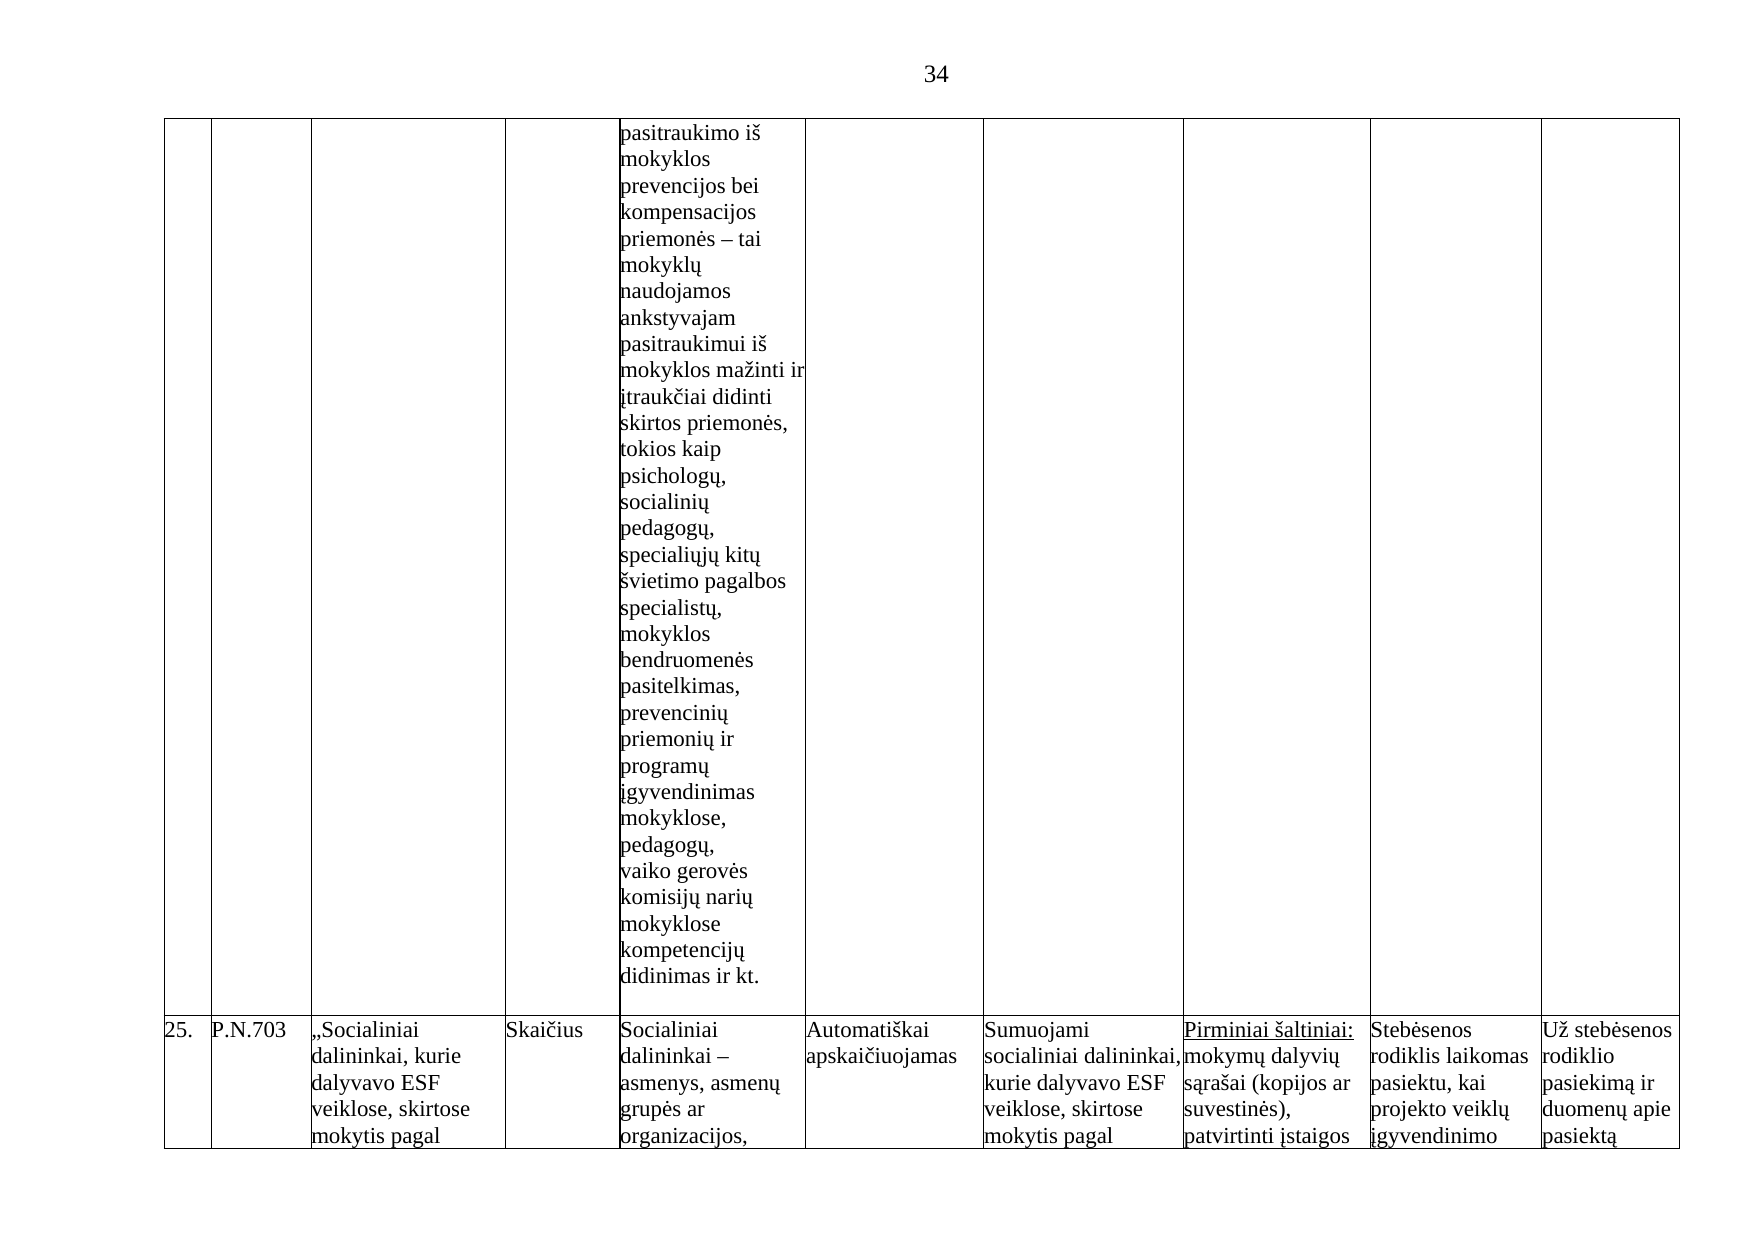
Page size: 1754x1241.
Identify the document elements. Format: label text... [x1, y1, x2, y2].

table_cell 25. [165, 1016, 211, 1148]
table_cell [806, 119, 983, 1015]
table_cell Už stebėsenos rodiklio pasiekimą ir duomenų apie pasiektą [1542, 1016, 1679, 1148]
table_cell [1371, 119, 1541, 1015]
table_cell „Socialiniai dalininkai, kurie dalyvavo ESF veiklose, skirtose mokytis pagal [312, 1016, 505, 1148]
table_cell pasitraukimo iš mokyklos prevencijos bei kompensacijos priemonės – tai mokyklų naudojamos ankstyvajam pasitraukimui iš mokyklos mažinti ir įtraukčiai didinti skirtos priemonės, tokios kaip psichologų, socialinių pedagogų, specialiųjų kitų švietimo pagalbos specialistų, mokyklos bendruomenės pasitelkimas, prevencinių priemonių ir programų įgyvendinimas mokyklose, pedagogų, vaiko gerovės komisijų narių mokyklose kompetencijų didinimas ir kt. [621, 119, 805, 1015]
table_cell [165, 119, 211, 1015]
table_cell [1542, 119, 1679, 1015]
table_cell [984, 119, 1183, 1015]
table_cell [212, 119, 311, 1015]
table_cell Skaičius [506, 1016, 619, 1148]
table_cell [1184, 119, 1370, 1015]
table_cell P.N.703 [212, 1016, 311, 1148]
table_cell Automatiškai apskaičiuojamas [806, 1016, 983, 1148]
table_cell Sumuojami socialiniai dalininkai, kurie dalyvavo ESF veiklose, skirtose mokytis pagal [984, 1016, 1183, 1148]
table_cell Stebėsenos rodiklis laikomas pasiektu, kai projekto veiklų įgyvendinimo [1371, 1016, 1541, 1148]
table_cell Socialiniai dalininkai – asmenys, asmenų grupės ar organizacijos, [621, 1016, 805, 1148]
table_cell [506, 119, 619, 1015]
table_cell Pirminiai šaltiniai: mokymų dalyvių sąrašai (kopijos ar suvestinės), patvirtinti įstaigos [1184, 1016, 1370, 1148]
table_cell [312, 119, 505, 1015]
